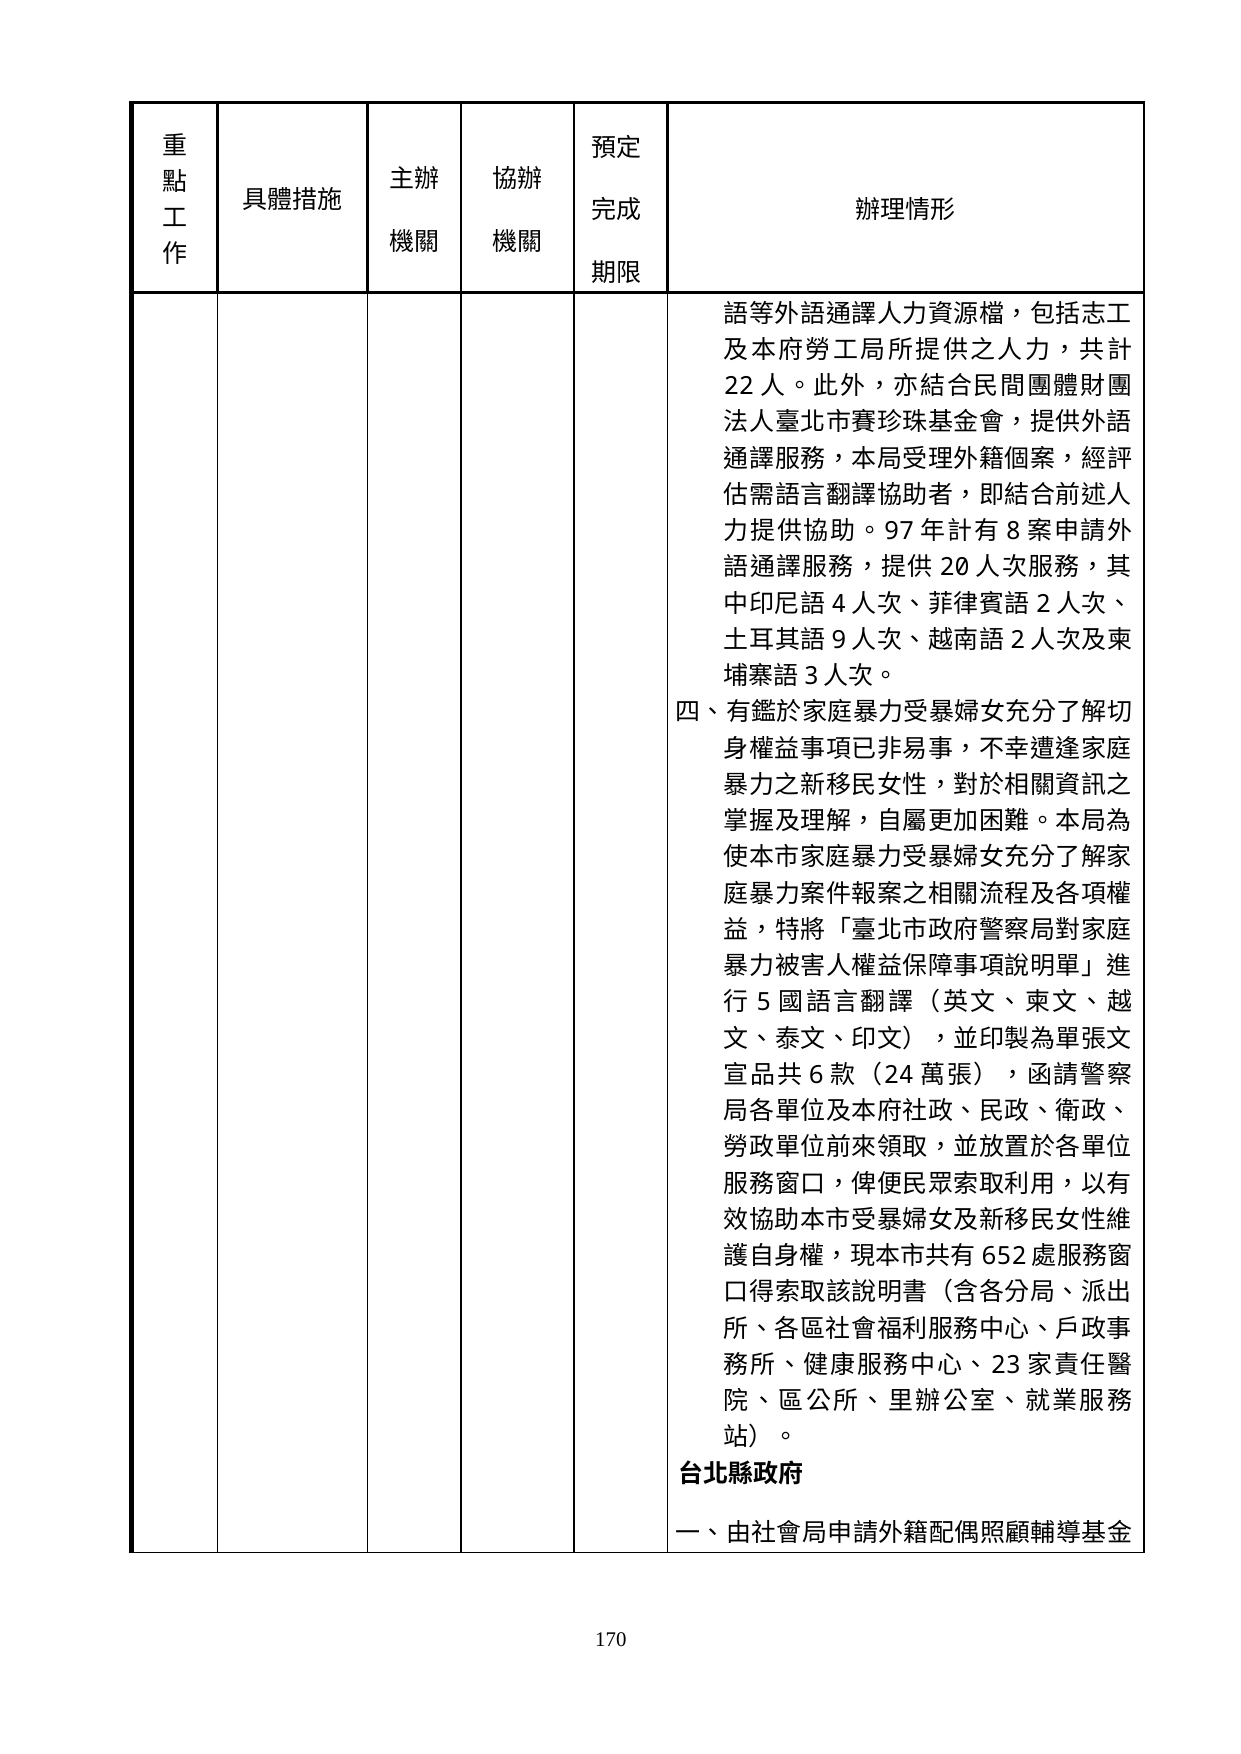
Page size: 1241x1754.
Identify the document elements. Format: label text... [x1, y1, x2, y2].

table_cell [368, 294, 460, 1552]
table_header 重點工作 [134, 104, 216, 291]
table_header 協辦 機關 [462, 104, 573, 291]
table_header 預定完成期限 [575, 104, 666, 291]
table_cell [218, 294, 367, 1552]
table_cell [575, 294, 667, 1552]
table_cell [462, 294, 573, 1552]
table_header 具體措施 [219, 104, 366, 291]
table_cell [134, 294, 217, 1552]
table_header 主辦 機關 [369, 104, 460, 291]
table_header 辦理情形 [669, 104, 1143, 291]
table_cell 語等外語通譯人力資源檔，包括志工及本府勞工局所提供之人力，共計22人。此外，亦結合民間團體財團法人臺北市賽珍珠基金會，提供外語通譯服務，本局受理外籍個案，經評估需語言翻譯協助者，即結合前述人力提供協助。97年計有8案申請外語通譯服務，提供20人次服務，其中印尼語4人次、菲律賓語2人次、土耳其語9人次、越南語2人次及柬埔寨語3人次。 四、有鑑於家庭暴力受暴婦女充分了解切身權益事項已非易事，不幸遭逢家庭暴力之新移民女性，對於相關資訊之掌握及理解，自屬更加困難。本局為使本市家庭暴力受暴婦女充分了解家庭暴力案件報案之相關流程及各項權益，特將「臺北市政府警察局對家庭暴力被害人權益保障事項說明單」進行5國語言翻譯（英文、柬文、越文、泰文、印文），並印製為單張文宣品共6款（24萬張），函請警察局各單位及本府社政、民政、衛政、勞政單位前來領取，並放置於各單位服務窗口，俾便民眾索取利用，以有效協助本市受暴婦女及新移民女性維護自身權，現本市共有652處服務窗口得索取該說明書（含各分局、派出所、各區社會福利服務中心、戶政事務所、健康服務中心、23家責任醫院、區公所、里辦公室、就業服務站）。 台北縣政府 一、由社會局申請外籍配偶照顧輔導基金 [668, 294, 1143, 1552]
